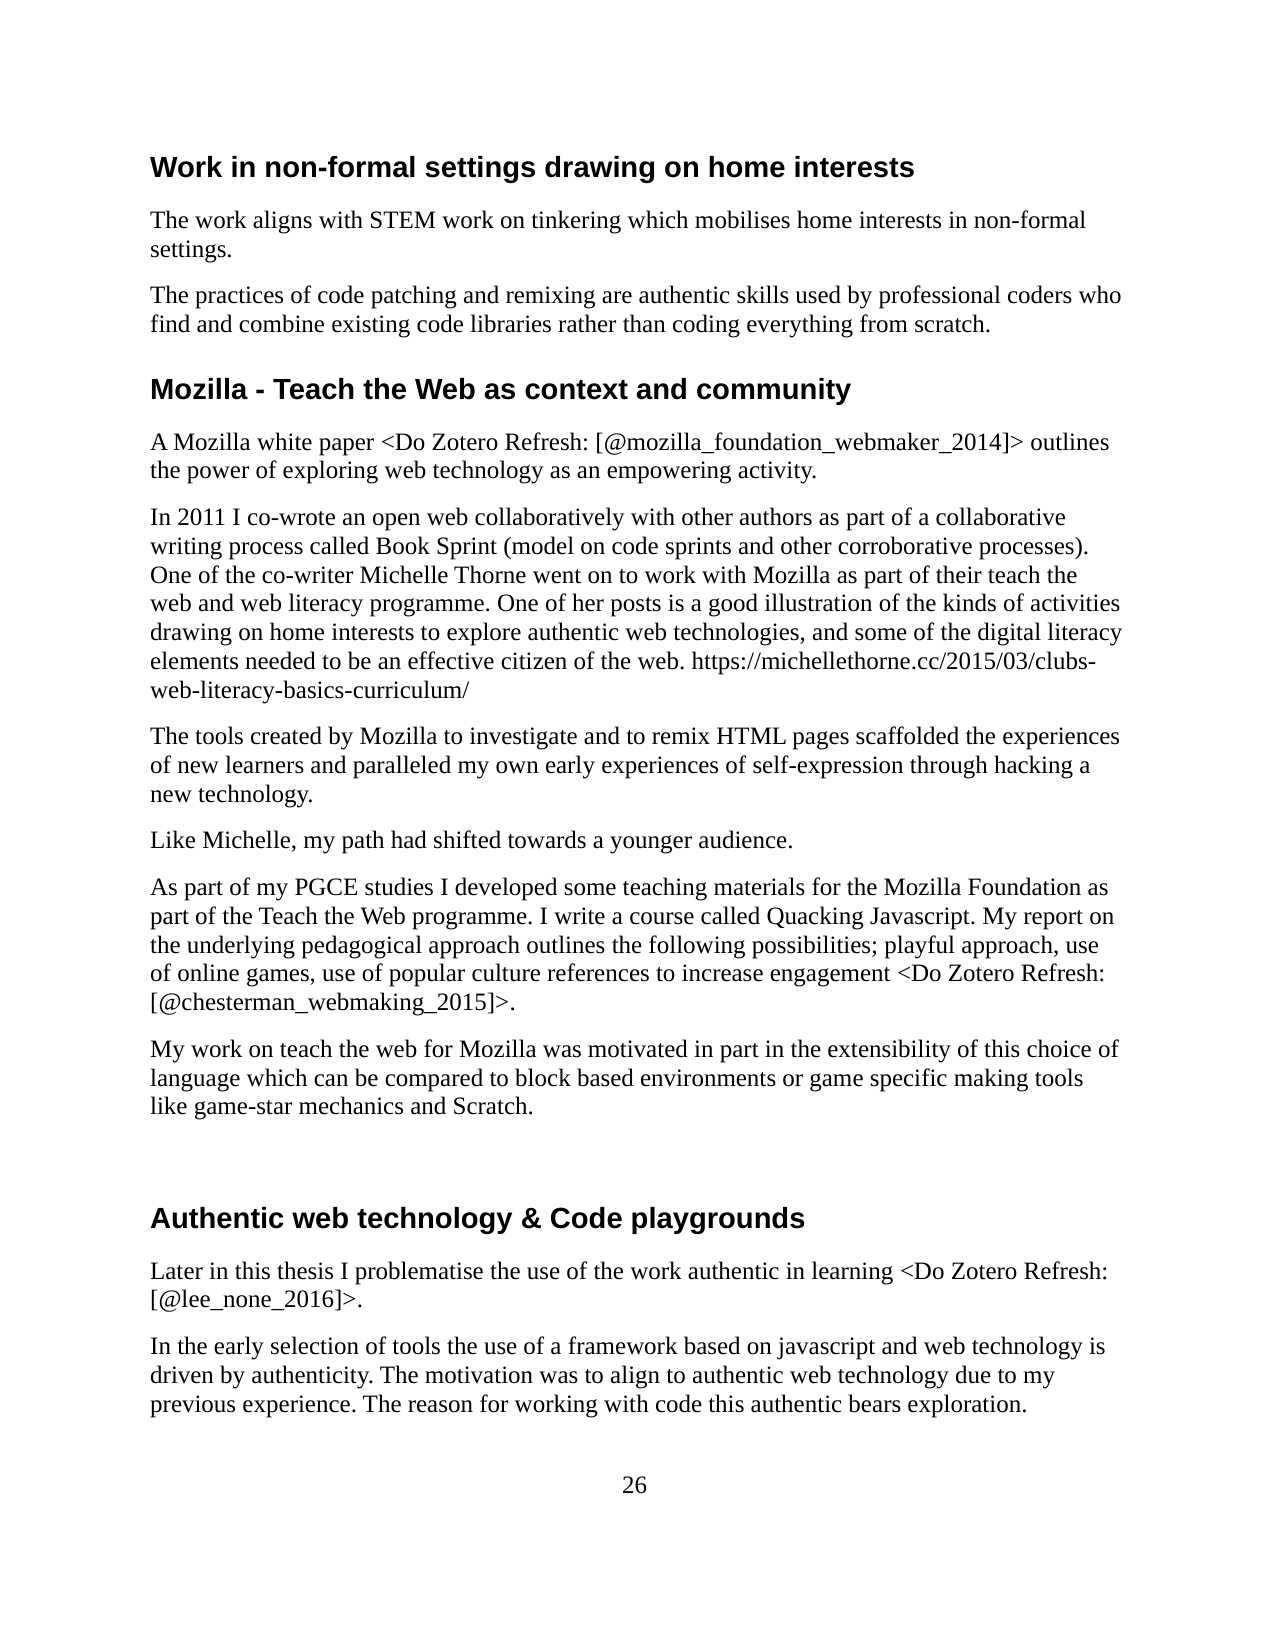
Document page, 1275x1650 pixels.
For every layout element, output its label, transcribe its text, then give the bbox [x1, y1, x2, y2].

text Like Michelle, my path had shifted towards a younger audience. [150, 826, 1125, 854]
subtitle Mozilla - Teach the Web as context and community [150, 372, 1125, 405]
text As part of my PGCE studies I developed some teaching materials for the Mozilla Foundation as part of the Teach the Web programme. I write a course called Quacking Javascript. My report on the underlying pedagogical approach outlines the following possibilities; playful approach, use of online games, use of popular culture references to increase engagement <Do Zotero Refresh: [@chesterman_webmaking_2015]>. [150, 872, 1125, 1016]
text The work aligns with STEM work on tinkering which mobilises home interests in non-formal settings. [150, 205, 1125, 262]
text Later in this thesis I problematise the use of the work authentic in learning <Do Zotero Refresh: [@lee_none_2016]>. [150, 1256, 1125, 1313]
text A Mozilla white paper <Do Zotero Refresh: [@mozilla_foundation_webmaker_2014]> outlines the power of exploring web technology as an empowering activity. [150, 427, 1125, 484]
text In the early selection of tools the use of a framework based on javascript and web technology is driven by authenticity. The motivation was to align to authentic web technology due to my previous experience. The reason for working with code this authentic bears exploration. [150, 1331, 1125, 1417]
text The practices of code patching and remixing are authentic skills used by professional coders who find and combine existing code libraries rather than coding everything from scratch. [150, 280, 1125, 338]
subtitle Authentic web technology & Code playgrounds [150, 1201, 1125, 1234]
text My work on teach the web for Mozilla was motivated in part in the extensibility of this choice of language which can be compared to block based environments or game specific making tools like game-star mechanics and Scratch. [150, 1034, 1125, 1120]
subtitle Work in non-formal settings drawing on home interests [150, 150, 1125, 183]
text In 2011 I co-wrote an open web collaboratively with other authors as part of a collaborative writing process called Book Sprint (model on code sprints and other corroborative processes). One of the co-writer Michelle Thorne went on to work with Mozilla as part of their teach the web and web literacy programme. One of her posts is a good illustration of the kinds of activities drawing on home interests to explore authentic web technologies, and some of the digital literacy elements needed to be an effective citizen of the web. https://michellethorne.cc/2015/03/clubs-web-literacy-basics-curriculum/ [150, 502, 1125, 703]
text The tools created by Mozilla to investigate and to remix HTML pages scaffolded the experiences of new learners and paralleled my own early experiences of self-expression through hacking a new technology. [150, 721, 1125, 808]
